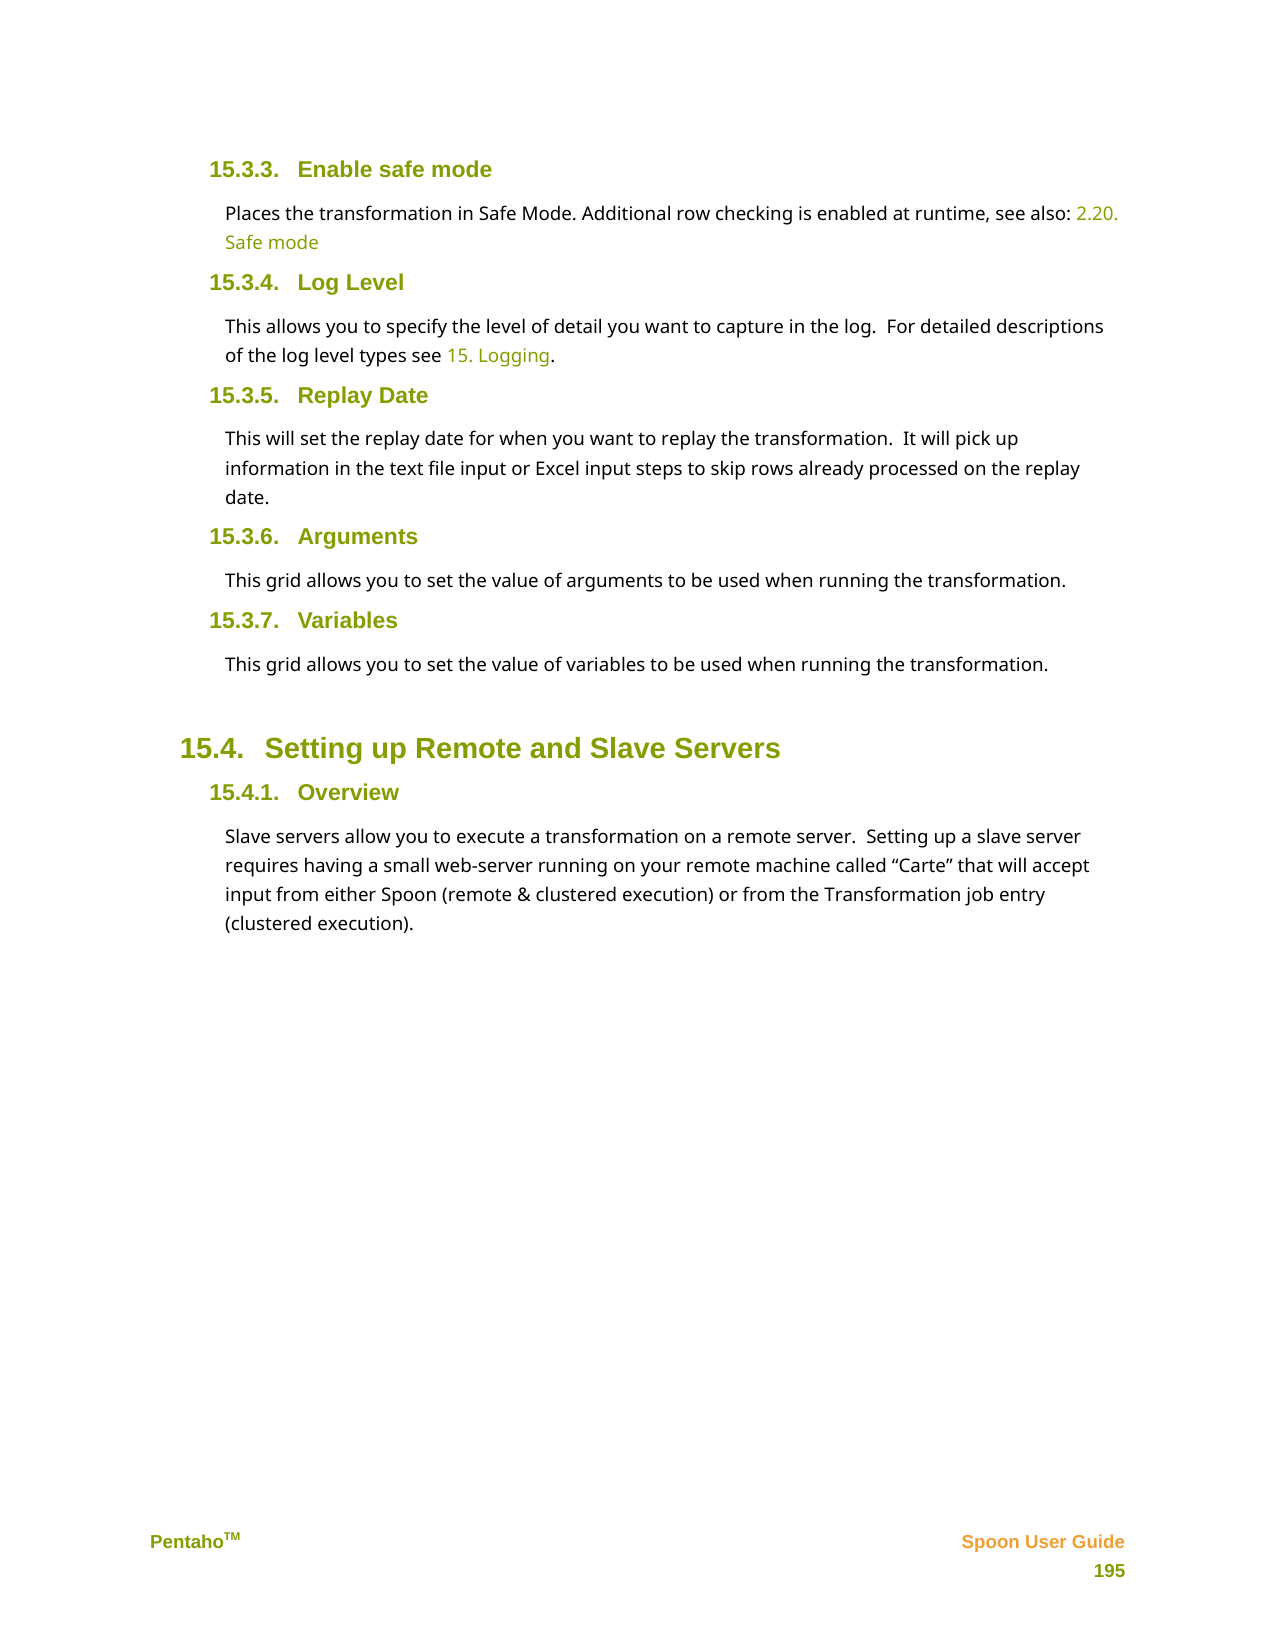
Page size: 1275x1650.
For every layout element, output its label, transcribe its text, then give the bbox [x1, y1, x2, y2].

text This allows you to specify the level of detail you want to capture in the log. For detailed descriptions of the log level types see 15. Logging. [225, 310, 1125, 368]
subtitle Arguments [209, 517, 1125, 552]
subtitle Overview [209, 773, 1125, 808]
subtitle Enable safe mode [209, 150, 1125, 185]
subtitle Setting up Remote and Slave Servers [179, 731, 1125, 766]
subtitle Replay Date [209, 375, 1125, 410]
text Slave servers allow you to execute a transformation on a remote server. Setting up a slave server requires having a small web-server running on your remote machine called “Carte” that will accept input from either Spoon (remote & clustered execution) or from the Transformation job entry (clustered execution). [225, 820, 1125, 937]
text This grid allows you to set the value of variables to be used when running the transformation. [225, 648, 1125, 677]
text This grid allows you to set the value of arguments to be used when running the transformation. [225, 564, 1125, 593]
subtitle Variables [209, 600, 1125, 635]
text Places the transformation in Safe Mode. Additional row checking is enabled at runtime, see also: 2.20. Safe mode [225, 197, 1125, 256]
text This will set the replay date for when you want to replay the transformation. It will pick up information in the text file input or Excel input steps to skip rows already processed on the replay date. [225, 422, 1125, 510]
subtitle Log Level [209, 263, 1125, 297]
